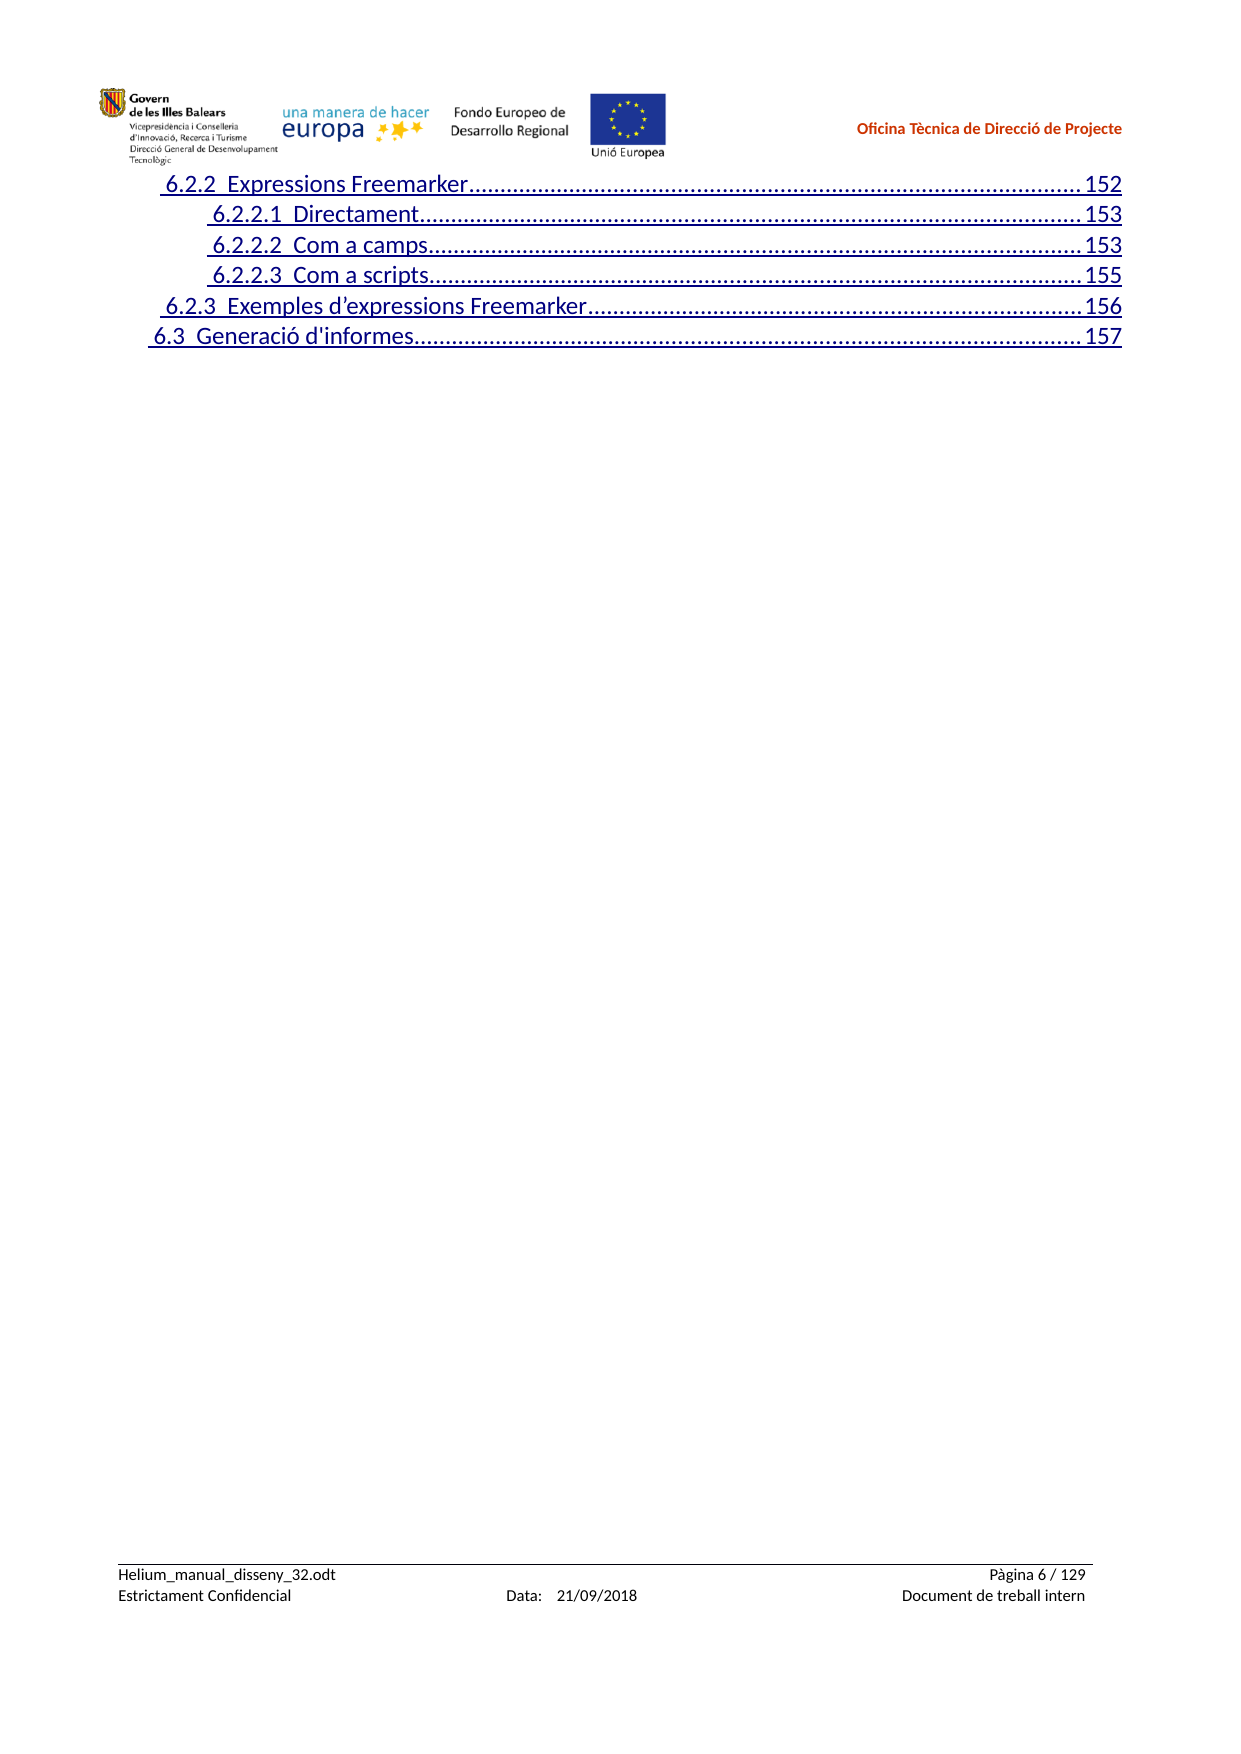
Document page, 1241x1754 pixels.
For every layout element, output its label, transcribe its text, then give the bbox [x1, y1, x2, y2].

picture [99, 87, 668, 166]
text 6.2.2.2 Com a camps 153 [207, 229, 1122, 255]
text 6.2.2.1 Directament 153 [207, 198, 1122, 224]
text 6.2.2 Expressions Freemarker 152 [160, 168, 1122, 194]
text 6.2.2.3 Com a scripts 155 [207, 259, 1122, 285]
text 6.2.3 Exemples d’expressions Freemarker 156 [160, 290, 1122, 316]
text 6.3 Generació d'informes 157 [148, 321, 1122, 346]
